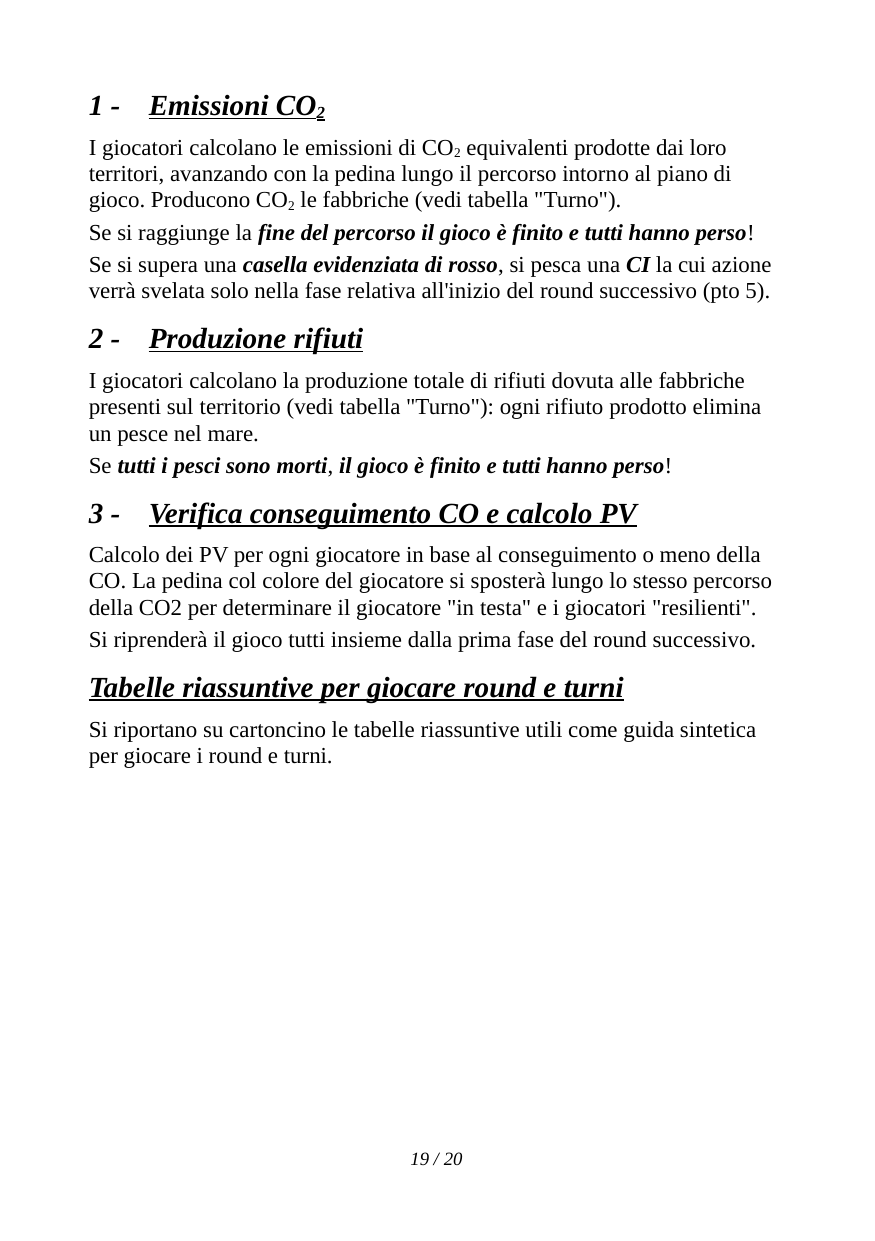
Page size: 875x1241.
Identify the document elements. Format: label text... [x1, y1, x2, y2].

text Calcolo dei PV per ogni giocatore in base al conseguimento o meno della CO. La pedina col colore del giocatore si sposterà lungo lo stesso percorso della CO2 per determinare il giocatore "in testa" e i giocatori "resilienti". [88, 541, 786, 620]
subtitle Tabelle riassuntive per giocare round e turni [88, 670, 786, 704]
text I giocatori calcolano la produzione totale di rifiuti dovuta alle fabbriche presenti sul territorio (vedi tabella "Turno"): ogni rifiuto prodotto elimina un pesce nel mare. [88, 367, 786, 446]
text Se si raggiunge la fine del percorso il gioco è finito e tutti hanno perso! [88, 219, 786, 245]
text Se tutti i pesci sono morti, il gioco è finito e tutti hanno perso! [88, 452, 786, 478]
subtitle Emissioni CO2 [88, 88, 786, 122]
subtitle Produzione rifiuti [88, 322, 786, 355]
subtitle Verifica conseguimento CO e calcolo PV [88, 496, 786, 529]
text Si riprenderà il gioco tutti insieme dalla prima fase del round successivo. [88, 626, 786, 653]
text Se si supera una casella evidenziata di rosso, si pesca una CI la cui azione verrà svelata solo nella fase relativa all'inizio del round successivo (pto 5). [88, 251, 786, 304]
text Si riportano su cartoncino le tabelle riassuntive utili come guida sintetica per giocare i round e turni. [88, 716, 786, 768]
text I giocatori calcolano le emissioni di CO2 equivalenti prodotte dai loro territori, avanzando con la pedina lungo il percorso intorno al piano di gioco. Producono CO2 le fabbriche (vedi tabella "Turno"). [88, 134, 786, 213]
